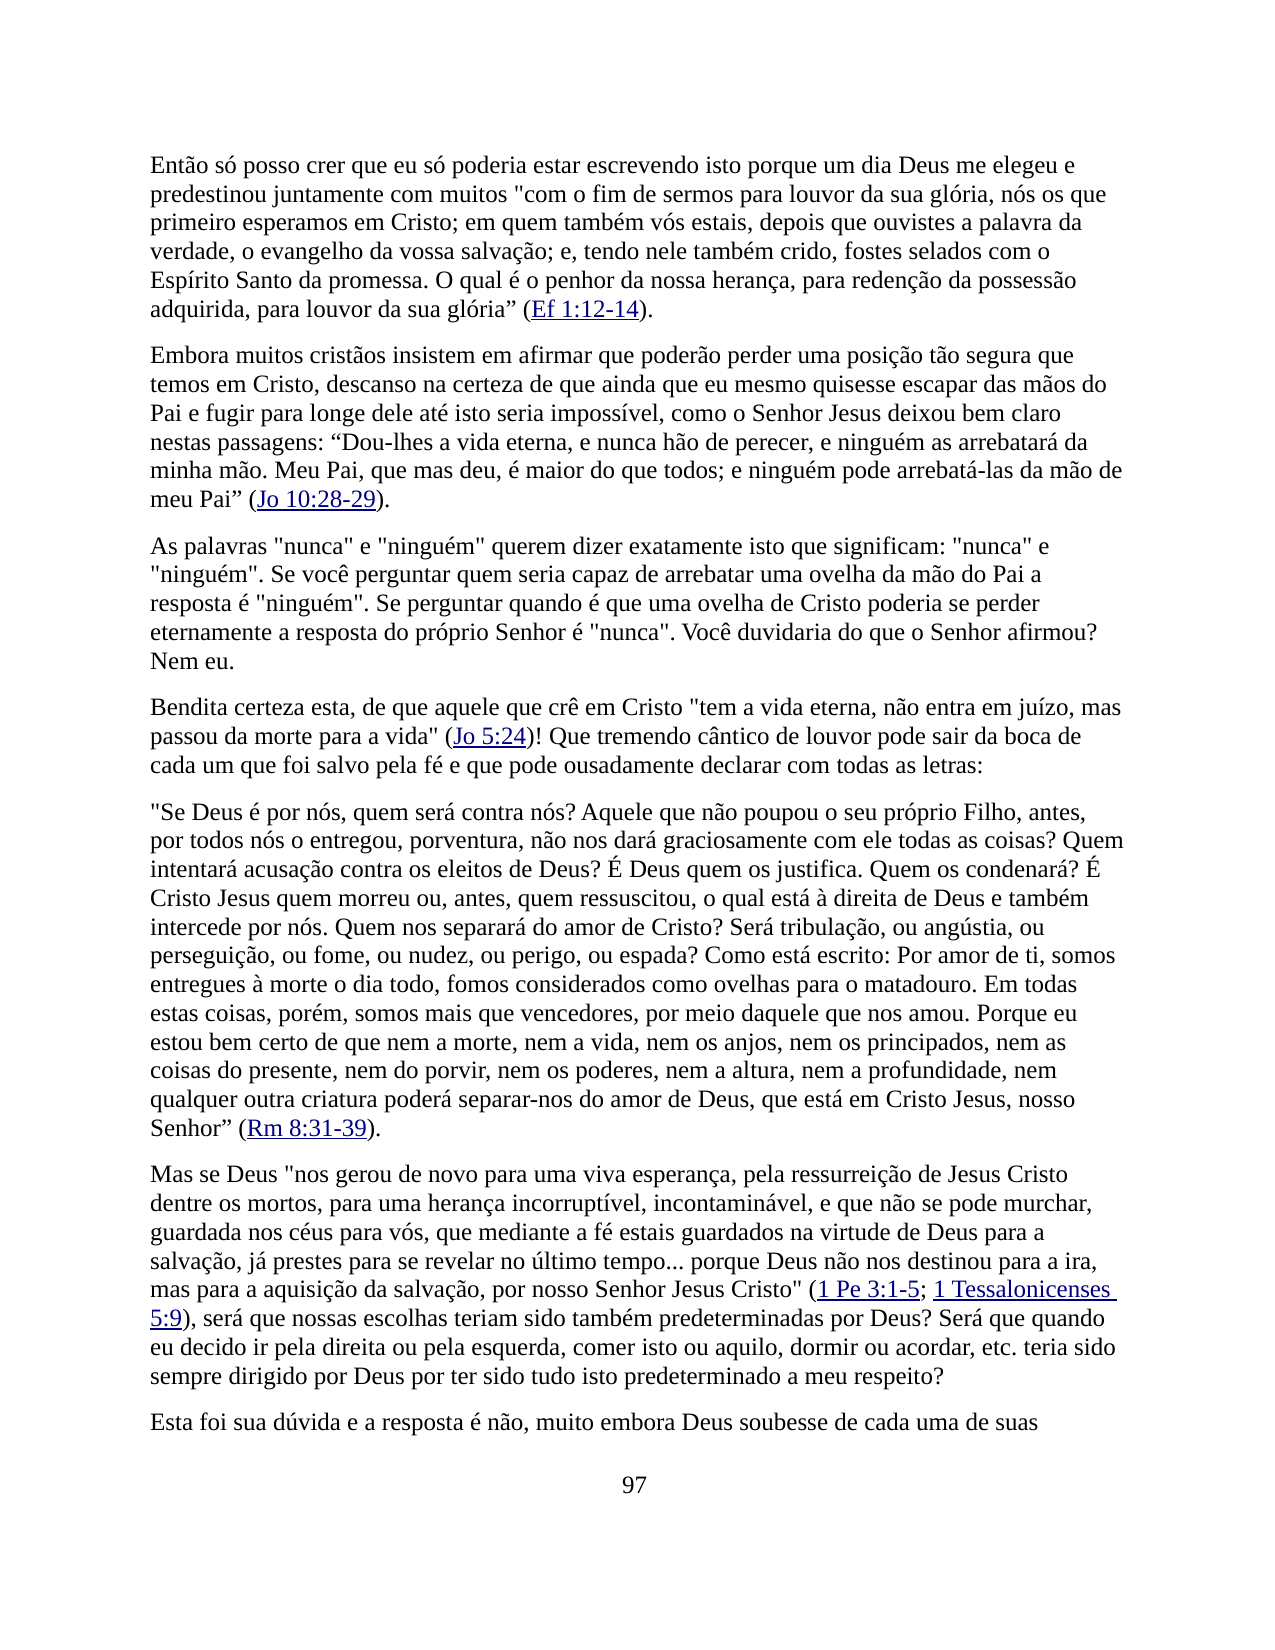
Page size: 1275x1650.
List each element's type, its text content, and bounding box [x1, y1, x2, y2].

text Então só posso crer que eu só poderia estar escrevendo isto porque um dia Deus me elegeu e predestinou juntamente com muitos "com o fim de sermos para louvor da sua glória, nós os que primeiro esperamos em Cristo; em quem também vós estais, depois que ouvistes a palavra da verdade, o evangelho da vossa salvação; e, tendo nele também crido, fostes selados com o Espírito Santo da promessa. O qual é o penhor da nossa herança, para redenção da possessão adquirida, para louvor da sua glória” (Ef 1:12-14). [150, 150, 1125, 322]
text As palavras "nunca" e "ninguém" querem dizer exatamente isto que significam: "nunca" e "ninguém". Se você perguntar quem seria capaz de arrebatar uma ovelha da mão do Pai a resposta é "ninguém". Se perguntar quando é que uma ovelha de Cristo poderia se perder eternamente a resposta do próprio Senhor é "nunca". Você duvidaria do que o Senhor afirmou? Nem eu. [150, 531, 1125, 674]
text Embora muitos cristãos insistem em afirmar que poderão perder uma posição tão segura que temos em Cristo, descanso na certeza de que ainda que eu mesmo quisesse escapar das mãos do Pai e fugir para longe dele até isto seria impossível, como o Senhor Jesus deixou bem claro nestas passagens: “Dou-lhes a vida eterna, e nunca hão de perecer, e ninguém as arrebatará da minha mão. Meu Pai, que mas deu, é maior do que todos; e ninguém pode arrebatá-las da mão de meu Pai” (Jo 10:28-29). [150, 340, 1125, 513]
text Mas se Deus "nos gerou de novo para uma viva esperança, pela ressurreição de Jesus Cristo dentre os mortos, para uma herança incorruptível, incontaminável, e que não se pode murchar, guardada nos céus para vós, que mediante a fé estais guardados na virtude de Deus para a salvação, já prestes para se revelar no último tempo... porque Deus não nos destinou para a ira, mas para a aquisição da salvação, por nosso Senhor Jesus Cristo" (1 Pe 3:1-5; 1 Tessalonicenses 5:9), será que nossas escolhas teriam sido também predeterminadas por Deus? Será que quando eu decido ir pela direita ou pela esquerda, comer isto ou aquilo, dormir ou acordar, etc. teria sido sempre dirigido por Deus por ter sido tudo isto predeterminado a meu respeito? [150, 1159, 1125, 1389]
text "Se Deus é por nós, quem será contra nós? Aquele que não poupou o seu próprio Filho, antes, por todos nós o entregou, porventura, não nos dará graciosamente com ele todas as coisas? Quem intentará acusação contra os eleitos de Deus? É Deus quem os justifica. Quem os condenará? É Cristo Jesus quem morreu ou, antes, quem ressuscitou, o qual está à direita de Deus e também intercede por nós. Quem nos separará do amor de Cristo? Será tribulação, ou angústia, ou perseguição, ou fome, ou nudez, ou perigo, ou espada? Como está escrito: Por amor de ti, somos entregues à morte o dia todo, fomos considerados como ovelhas para o matadouro. Em todas estas coisas, porém, somos mais que vencedores, por meio daquele que nos amou. Porque eu estou bem certo de que nem a morte, nem a vida, nem os anjos, nem os principados, nem as coisas do presente, nem do porvir, nem os poderes, nem a altura, nem a profundidade, nem qualquer outra criatura poderá separar-nos do amor de Deus, que está em Cristo Jesus, nosso Senhor” (Rm 8:31-39). [150, 797, 1125, 1142]
text Bendita certeza esta, de que aquele que crê em Cristo "tem a vida eterna, não entra em juízo, mas passou da morte para a vida" (Jo 5:24)! Que tremendo cântico de louvor pode sair da boca de cada um que foi salvo pela fé e que pode ousadamente declarar com todas as letras: [150, 692, 1125, 779]
text Esta foi sua dúvida e a resposta é não, muito embora Deus soubesse de cada uma de suas [150, 1407, 1125, 1436]
